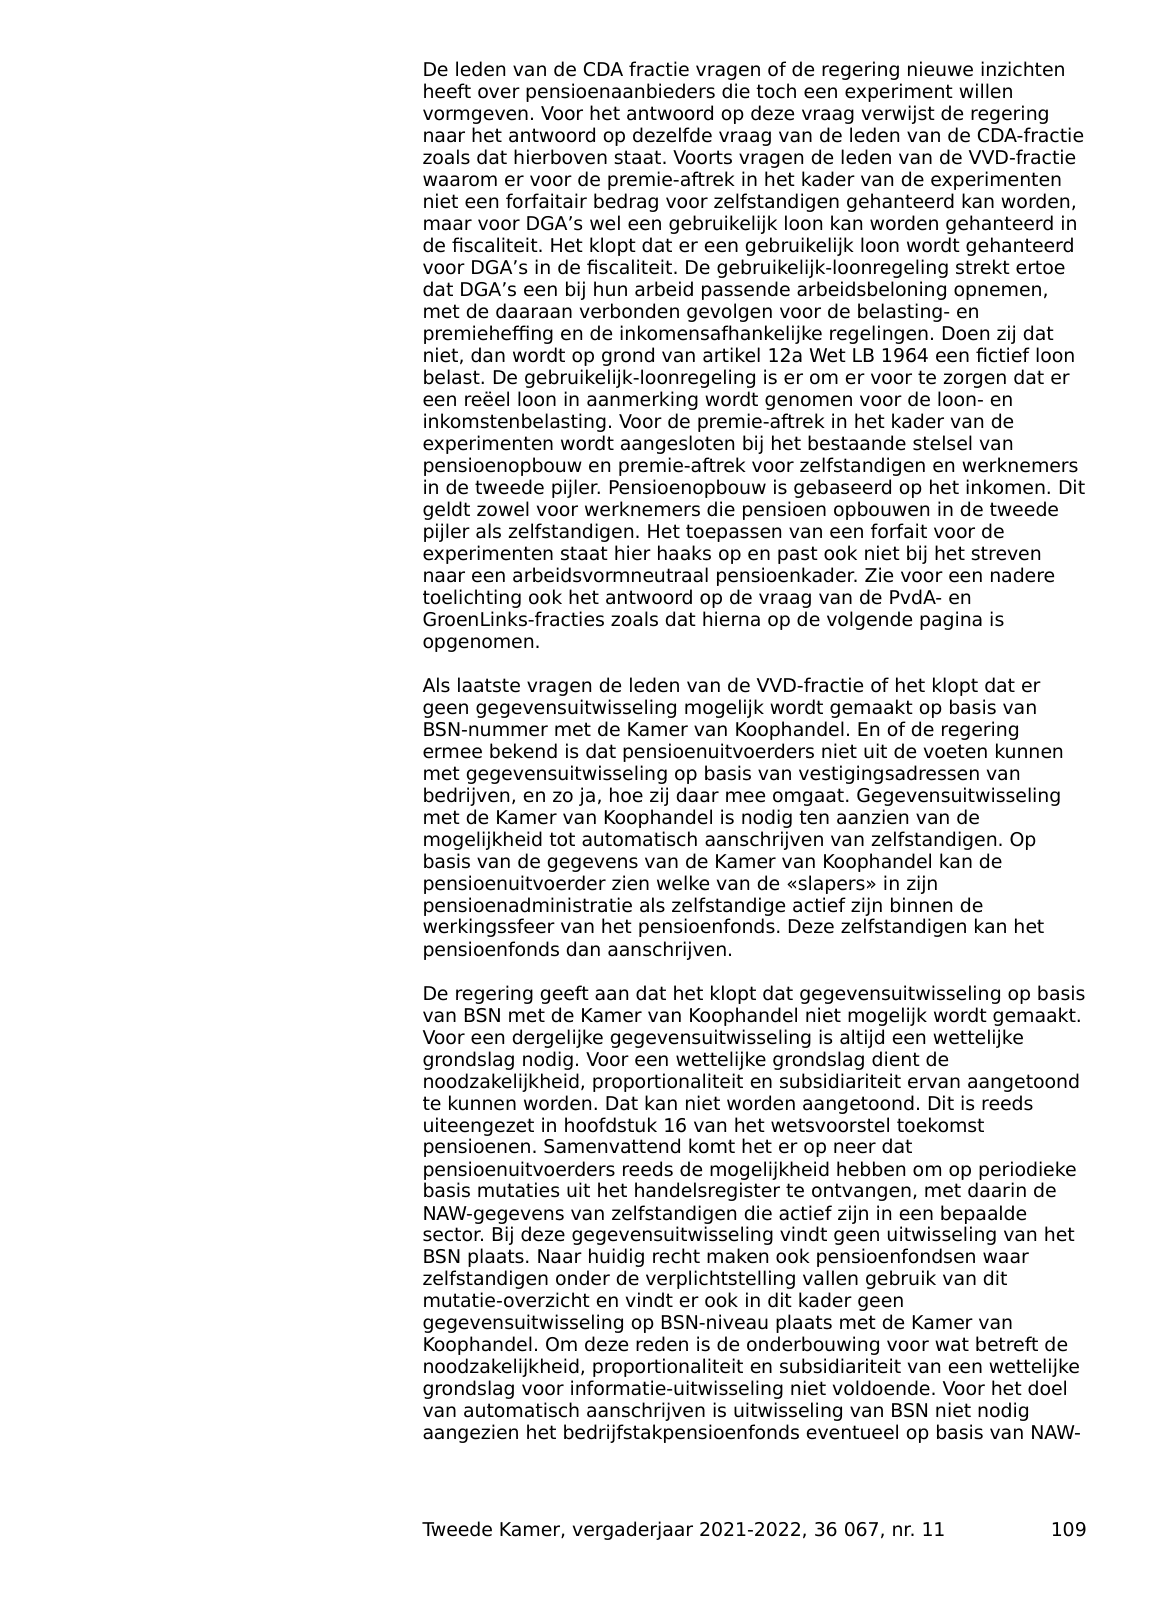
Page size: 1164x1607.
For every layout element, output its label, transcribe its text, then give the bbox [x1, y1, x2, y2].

text De regering geeft aan dat het klopt dat gegevensuitwisseling op basis van BSN met de Kamer van Koophandel niet mogelijk wordt gemaakt. Voor een dergelijke gegevensuitwisseling is altijd een wettelijke grondslag nodig. Voor een wettelijke grondslag dient de noodzakelijkheid, proportionaliteit en subsidiariteit ervan aangetoond te kunnen worden. Dat kan niet worden aangetoond. Dit is reeds uiteengezet in hoofdstuk 16 van het wetsvoorstel toekomst pensioenen. Samenvattend komt het er op neer dat pensioenuitvoerders reeds de mogelijkheid hebben om op periodieke basis mutaties uit het handelsregister te ontvangen, met daarin de NAW-gegevens van zelfstandigen die actief zijn in een bepaalde sector. Bij deze gegevensuitwisseling vindt geen uitwisseling van het BSN plaats. Naar huidig recht maken ook pensioenfondsen waar zelfstandigen onder de verplichtstelling vallen gebruik van dit mutatie-overzicht en vindt er ook in dit kader geen gegevensuitwisseling op BSN-niveau plaats met de Kamer van Koophandel. Om deze reden is de onderbouwing voor wat betreft de noodzakelijkheid, proportionaliteit en subsidiariteit van een wettelijke grondslag voor informatie-uitwisseling niet voldoende. Voor het doel van automatisch aanschrijven is uitwisseling van BSN niet nodig aangezien het bedrijfstakpensioenfonds eventueel op basis van NAW- [422, 983, 1087, 1444]
text Als laatste vragen de leden van de VVD-fractie of het klopt dat er geen gegevensuitwisseling mogelijk wordt gemaakt op basis van BSN-nummer met de Kamer van Koophandel. En of de regering ermee bekend is dat pensioenuitvoerders niet uit de voeten kunnen met gegevensuitwisseling op basis van vestigingsadressen van bedrijven, en zo ja, hoe zij daar mee omgaat. Gegevensuitwisseling met de Kamer van Koophandel is nodig ten aanzien van de mogelijkheid tot automatisch aanschrijven van zelfstandigen. Op basis van de gegevens van de Kamer van Koophandel kan de pensioenuitvoerder zien welke van de «slapers» in zijn pensioenadministratie als zelfstandige actief zijn binnen de werkingssfeer van het pensioenfonds. Deze zelfstandigen kan het pensioenfonds dan aanschrijven. [422, 675, 1087, 960]
text De leden van de CDA fractie vragen of de regering nieuwe inzichten heeft over pensioenaanbieders die toch een experiment willen vormgeven. Voor het antwoord op deze vraag verwijst de regering naar het antwoord op dezelfde vraag van de leden van de CDA-fractie zoals dat hierboven staat. Voorts vragen de leden van de VVD-fractie waarom er voor de premie-aftrek in het kader van de experimenten niet een forfaitair bedrag voor zelfstandigen gehanteerd kan worden, maar voor DGA’s wel een gebruikelijk loon kan worden gehanteerd in de fiscaliteit. Het klopt dat er een gebruikelijk loon wordt gehanteerd voor DGA’s in de fiscaliteit. De gebruikelijk-loonregeling strekt ertoe dat DGA’s een bij hun arbeid passende arbeidsbeloning opnemen, met de daaraan verbonden gevolgen voor de belasting- en premieheffing en de inkomensafhankelijke regelingen. Doen zij dat niet, dan wordt op grond van artikel 12a Wet LB 1964 een fictief loon belast. De gebruikelijk-loonregeling is er om er voor te zorgen dat er een reëel loon in aanmerking wordt genomen voor de loon- en inkomstenbelasting. Voor de premie-aftrek in het kader van de experimenten wordt aangesloten bij het bestaande stelsel van pensioenopbouw en premie-aftrek voor zelfstandigen en werknemers in de tweede pijler. Pensioenopbouw is gebaseerd op het inkomen. Dit geldt zowel voor werknemers die pensioen opbouwen in de tweede pijler als zelfstandigen. Het toepassen van een forfait voor de experimenten staat hier haaks op en past ook niet bij het streven naar een arbeidsvormneutraal pensioenkader. Zie voor een nadere toelichting ook het antwoord op de vraag van de PvdA- en GroenLinks-fracties zoals dat hierna op de volgende pagina is opgenomen. [422, 59, 1087, 652]
